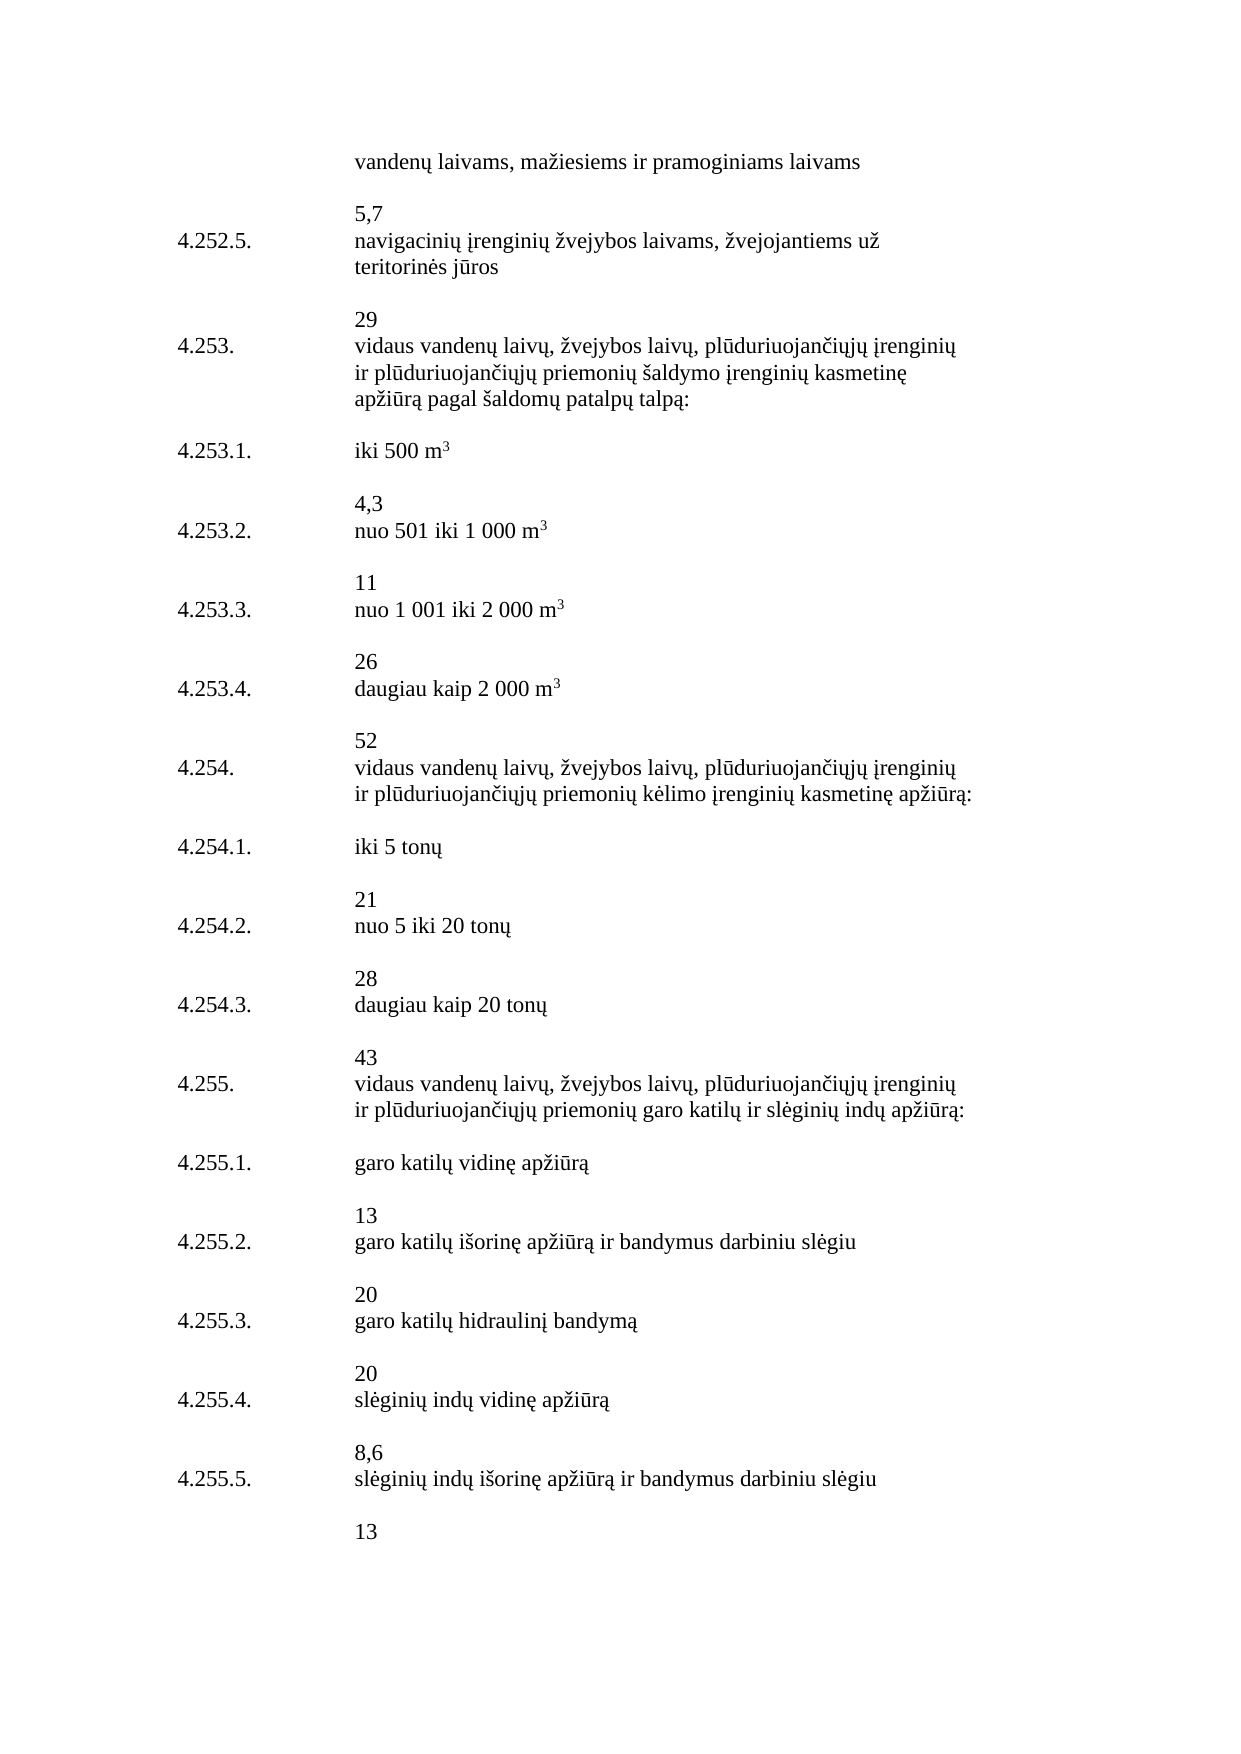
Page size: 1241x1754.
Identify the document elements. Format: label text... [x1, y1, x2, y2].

text 4.253.1. iki 500 m3 4,3 [177, 438, 975, 517]
text 4.255.5. slėginių indų išorinę apžiūrą ir bandymus darbiniu slėgiu 13 [177, 1465, 975, 1544]
text 4.254.2. nuo 5 iki 20 tonų 28 [177, 912, 975, 991]
text apžiūrą pagal šaldomų patalpų talpą: [354, 385, 975, 438]
text teritorinės jūros 29 [354, 253, 975, 332]
text 4.255.2. garo katilų išorinę apžiūrą ir bandymus darbiniu slėgiu 20 [177, 1228, 975, 1307]
text 4.255. vidaus vandenų laivų, žvejybos laivų, plūduriuojančiųjų įrenginių [177, 1070, 975, 1096]
text 4.254.3. daugiau kaip 20 tonų 43 [177, 991, 975, 1070]
text 4.255.3. garo katilų hidraulinį bandymą 20 [177, 1307, 975, 1386]
text ir plūduriuojančiųjų priemonių garo katilų ir slėginių indų apžiūrą: [354, 1096, 975, 1149]
text ir plūduriuojančiųjų priemonių šaldymo įrenginių kasmetinę [354, 358, 975, 385]
text vandenų laivams, mažiesiems ir pramoginiams laivams 5,7 [354, 148, 975, 227]
text 4.253.3. nuo 1 001 iki 2 000 m3 26 [177, 596, 975, 675]
text 4.253. vidaus vandenų laivų, žvejybos laivų, plūduriuojančiųjų įrenginių [177, 332, 975, 358]
text 4.254.1. iki 5 tonų 21 [177, 833, 975, 912]
text ir plūduriuojančiųjų priemonių kėlimo įrenginių kasmetinę apžiūrą: [354, 780, 975, 833]
text 4.252.5. navigacinių įrenginių žvejybos laivams, žvejojantiems už [177, 227, 975, 253]
text 4.255.4. slėginių indų vidinę apžiūrą 8,6 [177, 1386, 975, 1465]
text 4.254. vidaus vandenų laivų, žvejybos laivų, plūduriuojančiųjų įrenginių [177, 754, 975, 780]
text 4.253.2. nuo 501 iki 1 000 m3 11 [177, 517, 975, 596]
text 4.253.4. daugiau kaip 2 000 m3 52 [177, 675, 975, 754]
text 4.255.1. garo katilų vidinę apžiūrą 13 [177, 1149, 975, 1228]
